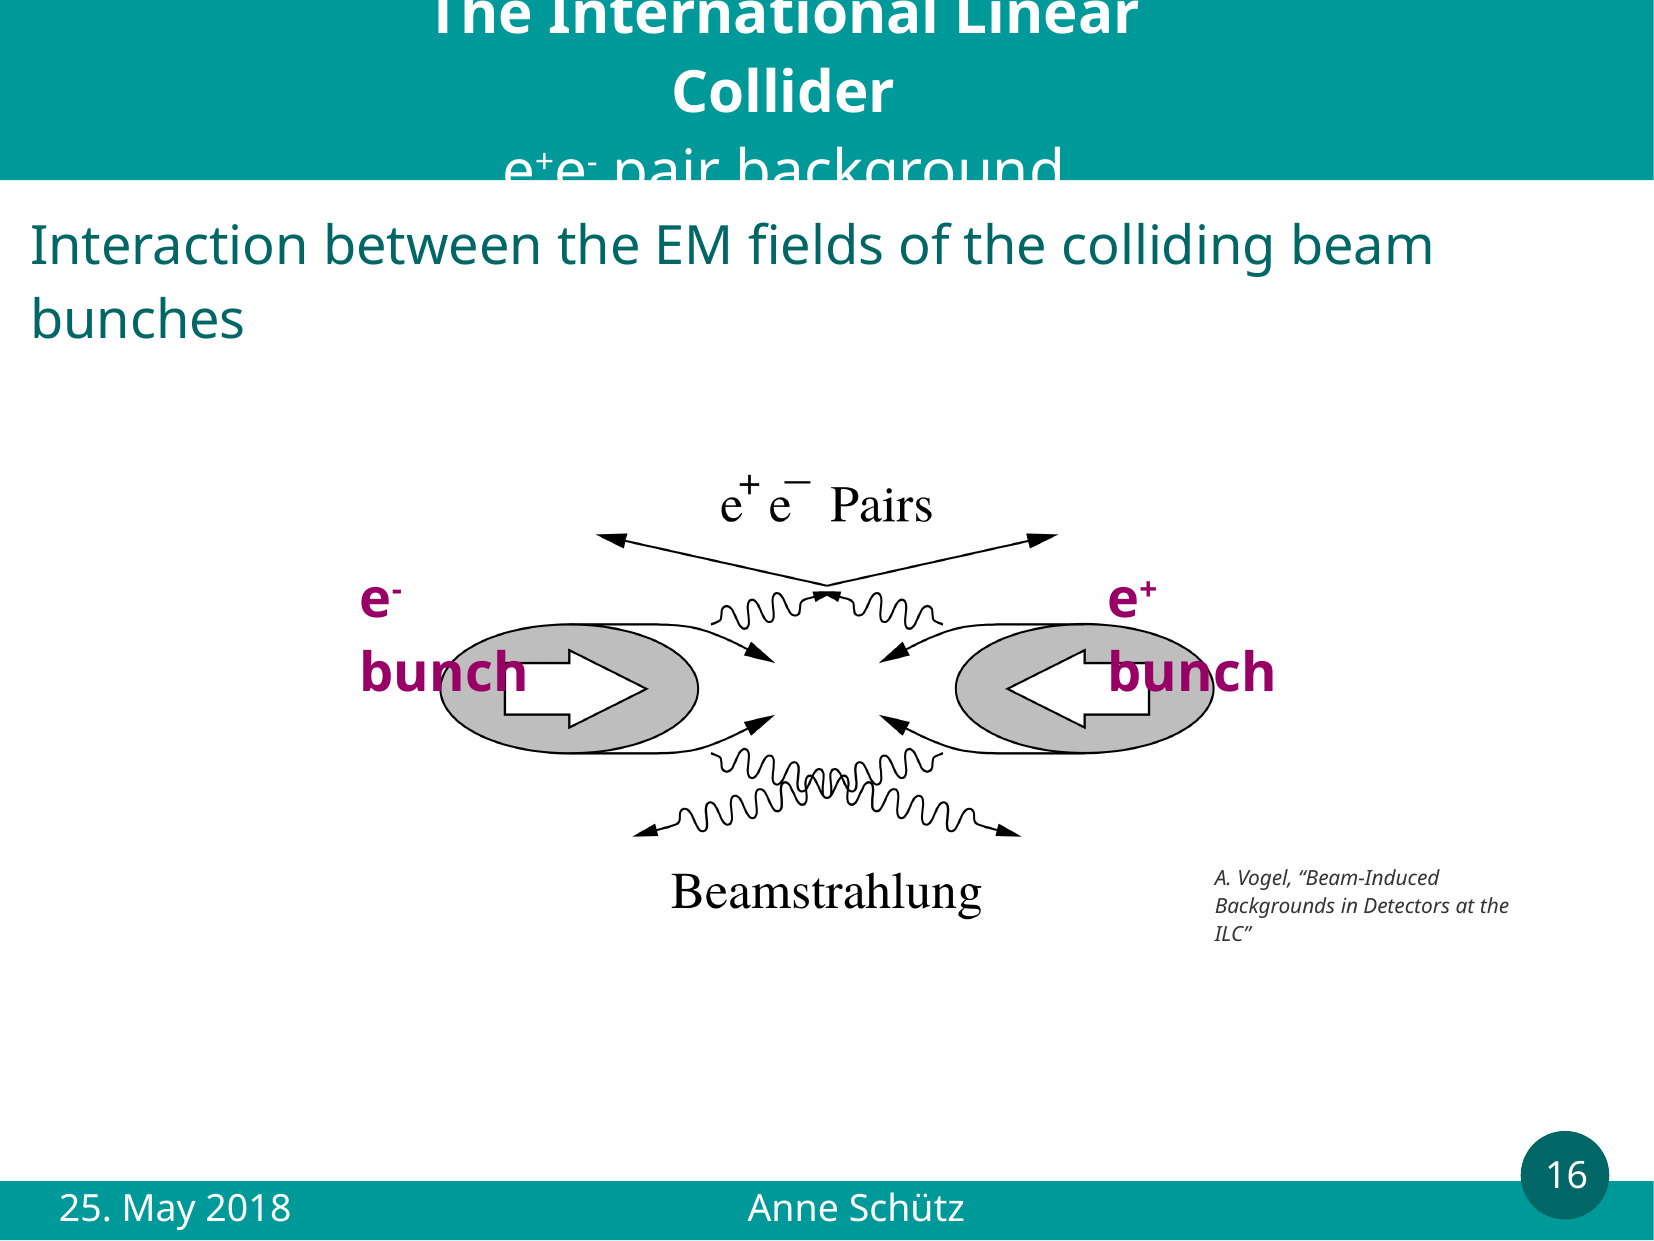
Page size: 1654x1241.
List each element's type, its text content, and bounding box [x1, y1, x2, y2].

text_box e- bunch [345, 551, 556, 646]
picture [425, 464, 1229, 931]
title The International Linear Collider e+e- pair background [426, 0, 1227, 181]
text_box e+ bunch [1092, 551, 1321, 646]
text_box A. Vogel, “Beam-Induced Backgrounds in Detectors at the ILC” [1200, 855, 1534, 931]
text_box Interaction between the EM fields of the colliding beam bunches [30, 237, 1501, 324]
picture [1224, 668, 1229, 685]
